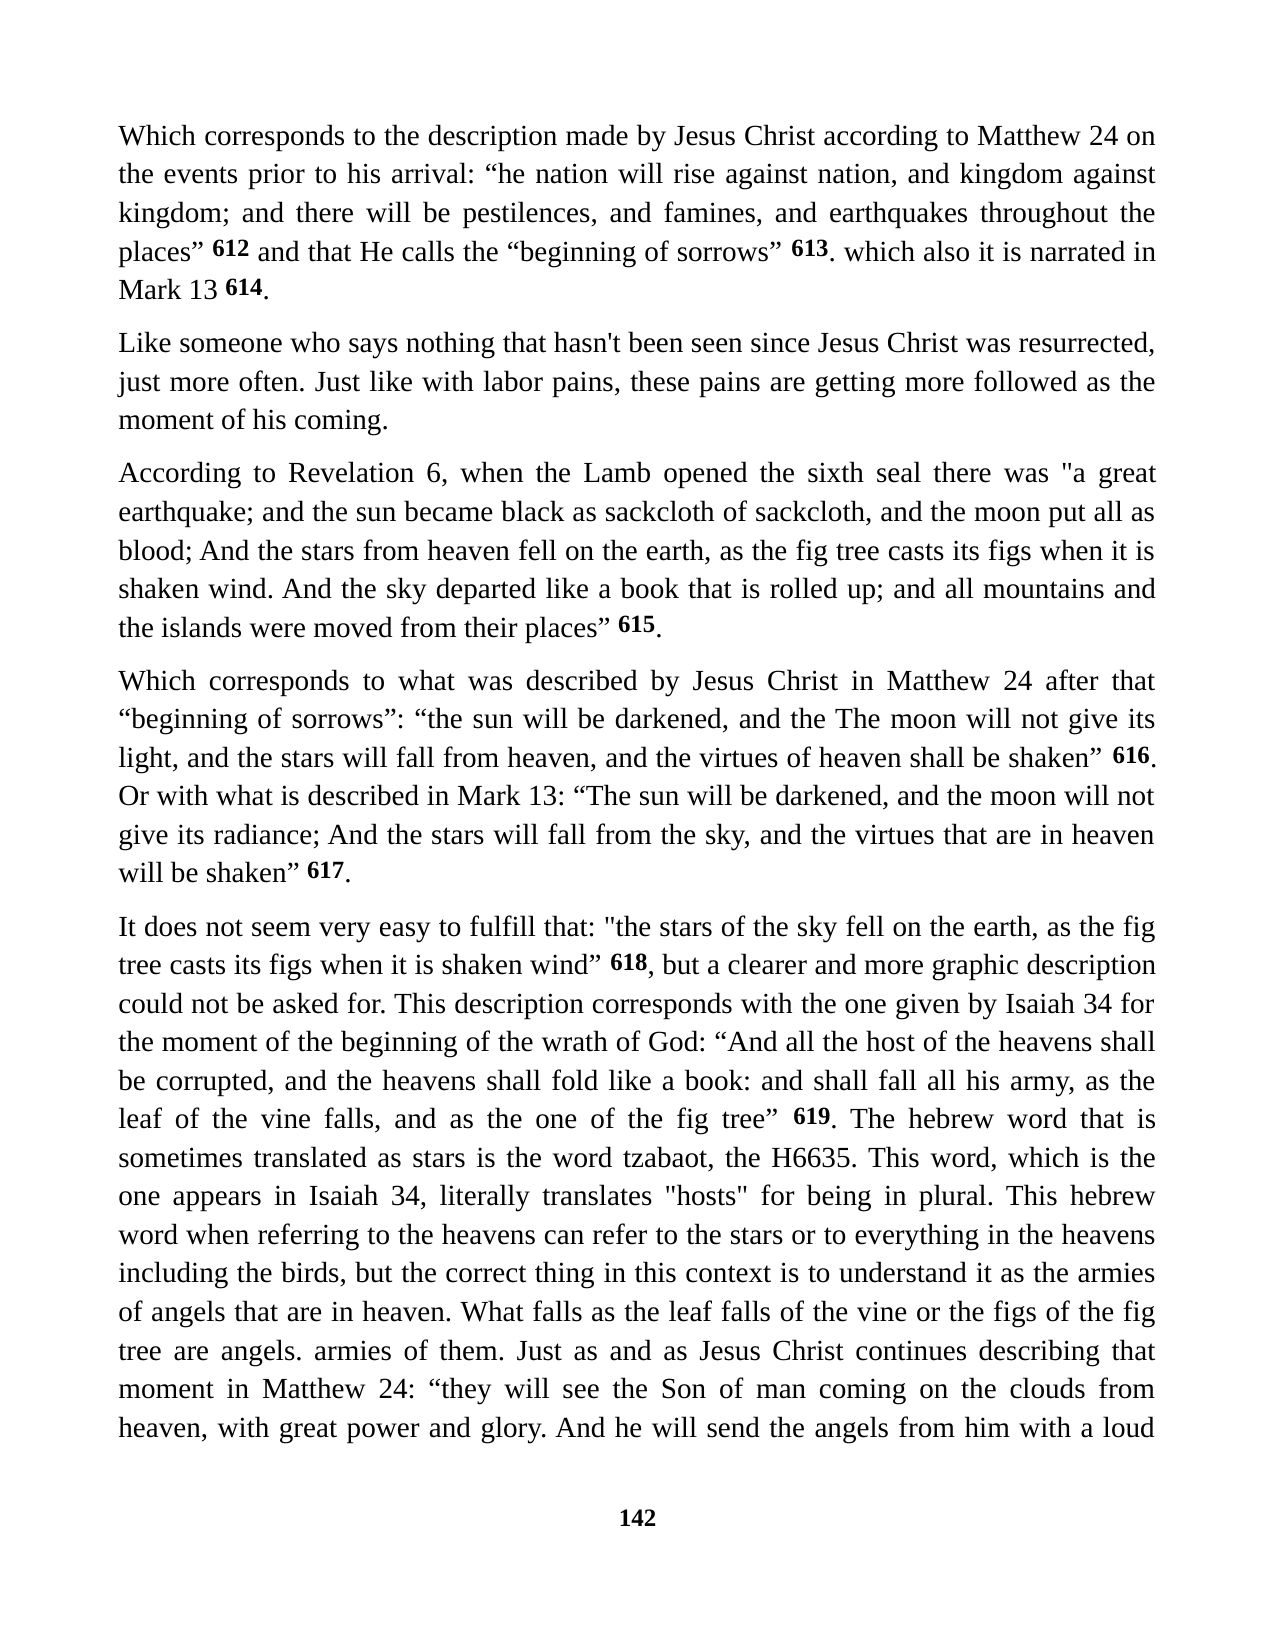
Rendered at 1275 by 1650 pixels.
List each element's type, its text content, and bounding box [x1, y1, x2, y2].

text Like someone who says nothing that hasn't been seen since Jesus Christ was resurrected, just more often. Just like with labor pains, these pains are getting more followed as the moment of his coming. [118, 325, 1157, 436]
text Which corresponds to what was described by Jesus Christ in Matthew 24 after that “beginning of sorrows”: “the sun will be darkened, and the The moon will not give its light, and the stars will fall from heaven, and the virtues of heaven shall be shaken” . Or with what is described in Mark 13: “The sun will be darkened, and the moon will not give its radiance; And the stars will fall from the sky, and the virtues that are in heaven will be shaken” . [118, 663, 1157, 889]
text Which corresponds to the description made by Jesus Christ according to Matthew 24 on the events prior to his arrival: “he nation will rise against nation, and kingdom against kingdom; and there will be pestilences, and famines, and earthquakes throughout the places” and that He calls the “beginning of sorrows” . which also it is narrated in Mark 13 . [118, 118, 1157, 306]
text It does not seem very easy to fulfill that: "the stars of the sky fell on the earth, as the fig tree casts its figs when it is shaken wind” , but a clearer and more graphic description could not be asked for. This description corresponds with the one given by Isaiah 34 for the moment of the beginning of the wrath of God: “And all the host of the heavens shall be corrupted, and the heavens shall fold like a book: and shall fall all his army, as the leaf of the vine falls, and as the one of the fig tree” . The hebrew word that is sometimes translated as stars is the word tzabaot, the H6635. This word, which is the one appears in Isaiah 34, literally translates "hosts" for being in plural. This hebrew word when referring to the heavens can refer to the stars or to everything in the heavens including the birds, but the correct thing in this context is to understand it as the armies of angels that are in heaven. What falls as the leaf falls of the vine or the figs of the fig tree are angels. armies of them. Just as and as Jesus Christ continues describing that moment in Matthew 24: “they will see the Son of man coming on the clouds from heaven, with great power and glory. And he will send the angels from him with a loud [118, 909, 1157, 1443]
text According to Revelation 6, when the Lamb opened the sixth seal there was "a great earthquake; and the sun became black as sackcloth of sackcloth, and the moon put all as blood; And the stars from heaven fell on the earth, as the fig tree casts its figs when it is shaken wind. And the sky departed like a book that is rolled up; and all mountains and the islands were moved from their places” . [118, 456, 1157, 643]
